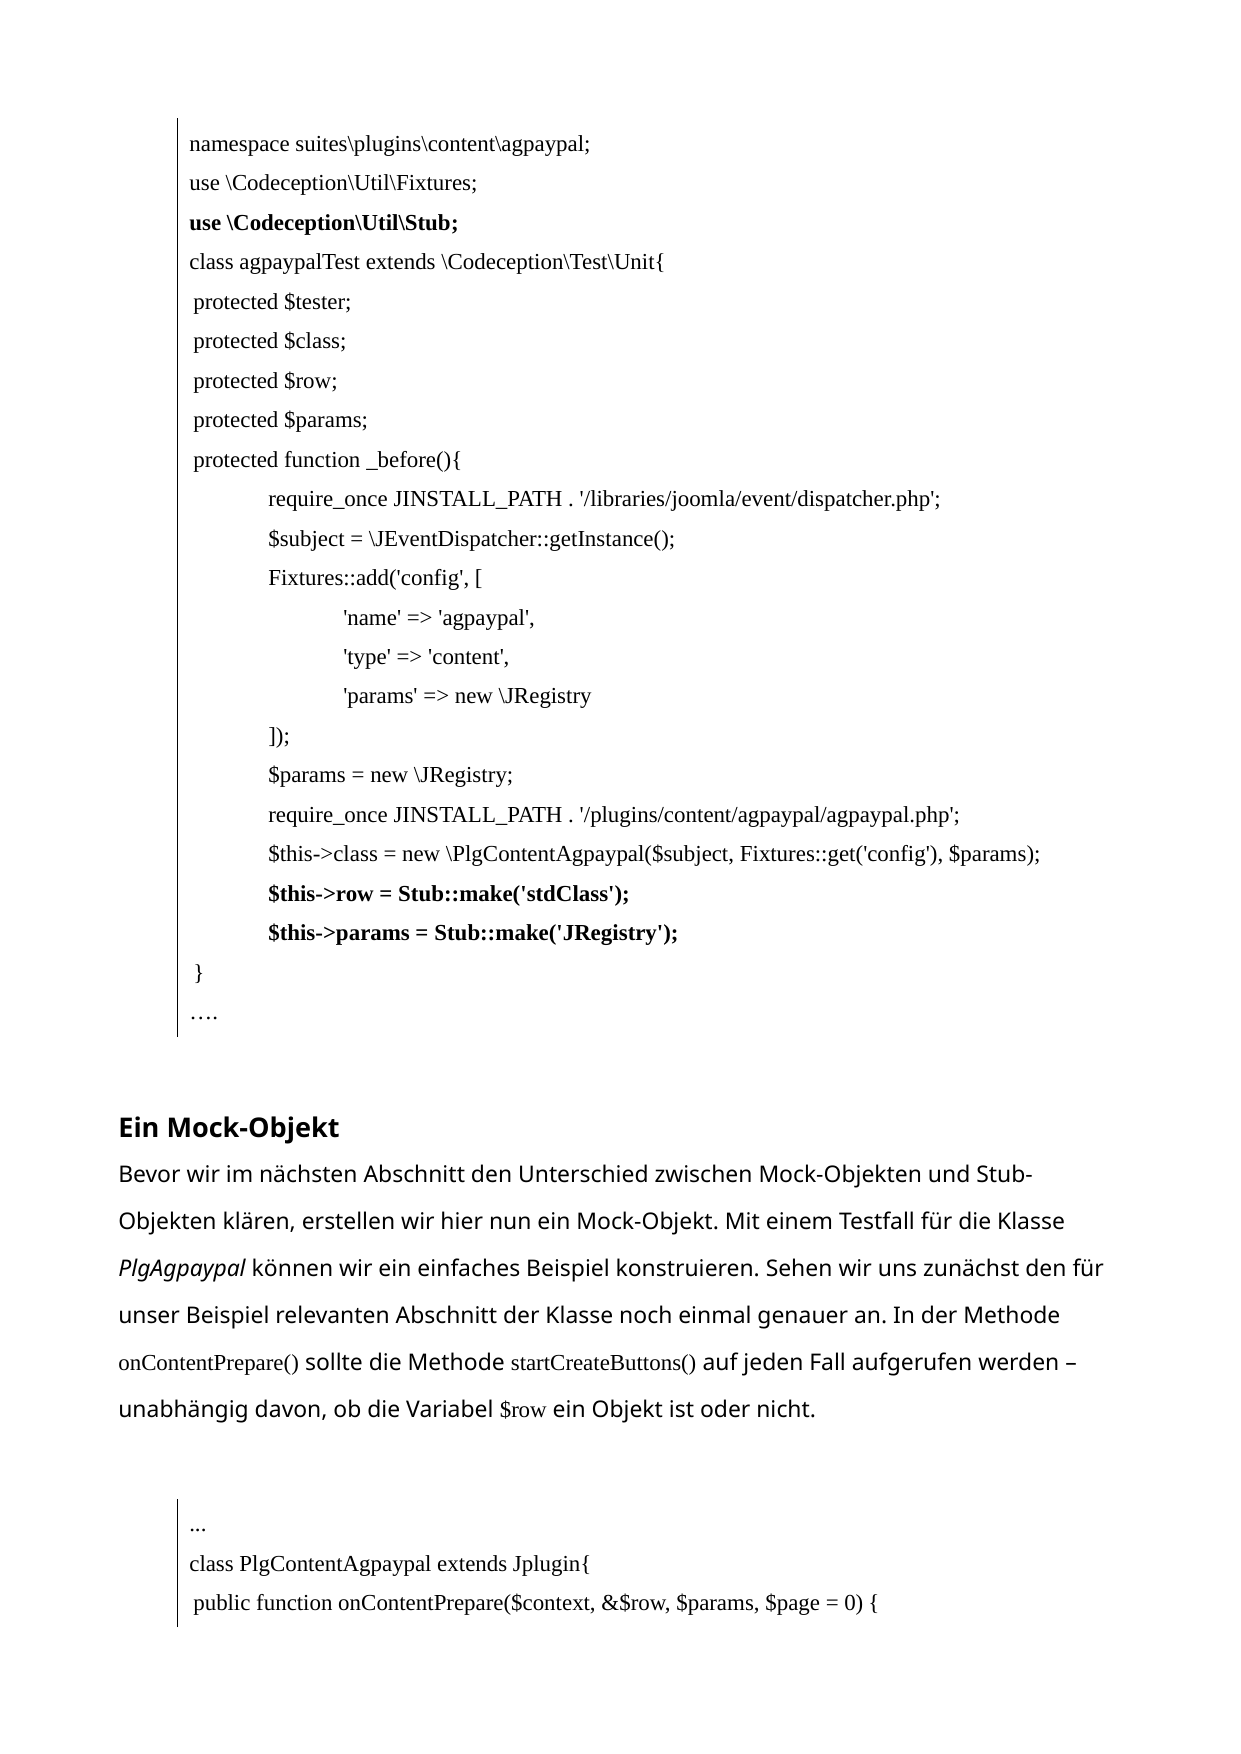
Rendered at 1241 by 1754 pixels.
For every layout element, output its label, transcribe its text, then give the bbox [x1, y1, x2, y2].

text namespace suites\plugins\content\agpaypal; use \Codeception\Util\Fixtures; use \Codeception\Util\Stub; class agpaypalTest extends \Codeception\Test\Unit{ protected $tester; protected $class; protected $row; protected $params; protected function _before(){ require_once JINSTALL_PATH . '/libraries/joomla/event/dispatcher.php'; $subject = \JEventDispatcher::getInstance(); Fixtures::add('config', [ 'name' => 'agpaypal', 'type' => 'content', 'params' => new \JRegistry ]); $params = new \JRegistry; require_once JINSTALL_PATH . '/plugins/content/agpaypal/agpaypal.php'; $this->class = new \PlgContentAgpaypal($subject, Fixtures::get('config'), $params); $this->row = Stub::make('stdClass'); $this->params = Stub::make('JRegistry'); } …. [178, 118, 1122, 1037]
text ... class PlgContentAgpaypal extends Jplugin{ public function onContentPrepare($context, &$row, $params, $page = 0) { [177, 1498, 1122, 1627]
text Bevor wir im nächsten Abschnitt den Unterschied zwischen Mock-Objekten und Stub-Objekten klären, erstellen wir hier nun ein Mock-Objekt. Mit einem Testfall für die Klasse PlgAgpaypal können wir ein einfaches Beispiel konstruieren. Sehen wir uns zunächst den für unser Beispiel relevanten Abschnitt der Klasse noch einmal genauer an. In der Methode onContentPrepare() sollte die Methode startCreateButtons() auf jeden Fall aufgerufen werden – unabhängig davon, ob die Variabel $row ein Objekt ist oder nicht. [118, 1158, 1122, 1424]
subtitle Ein Mock-Objekt [118, 1109, 1122, 1146]
